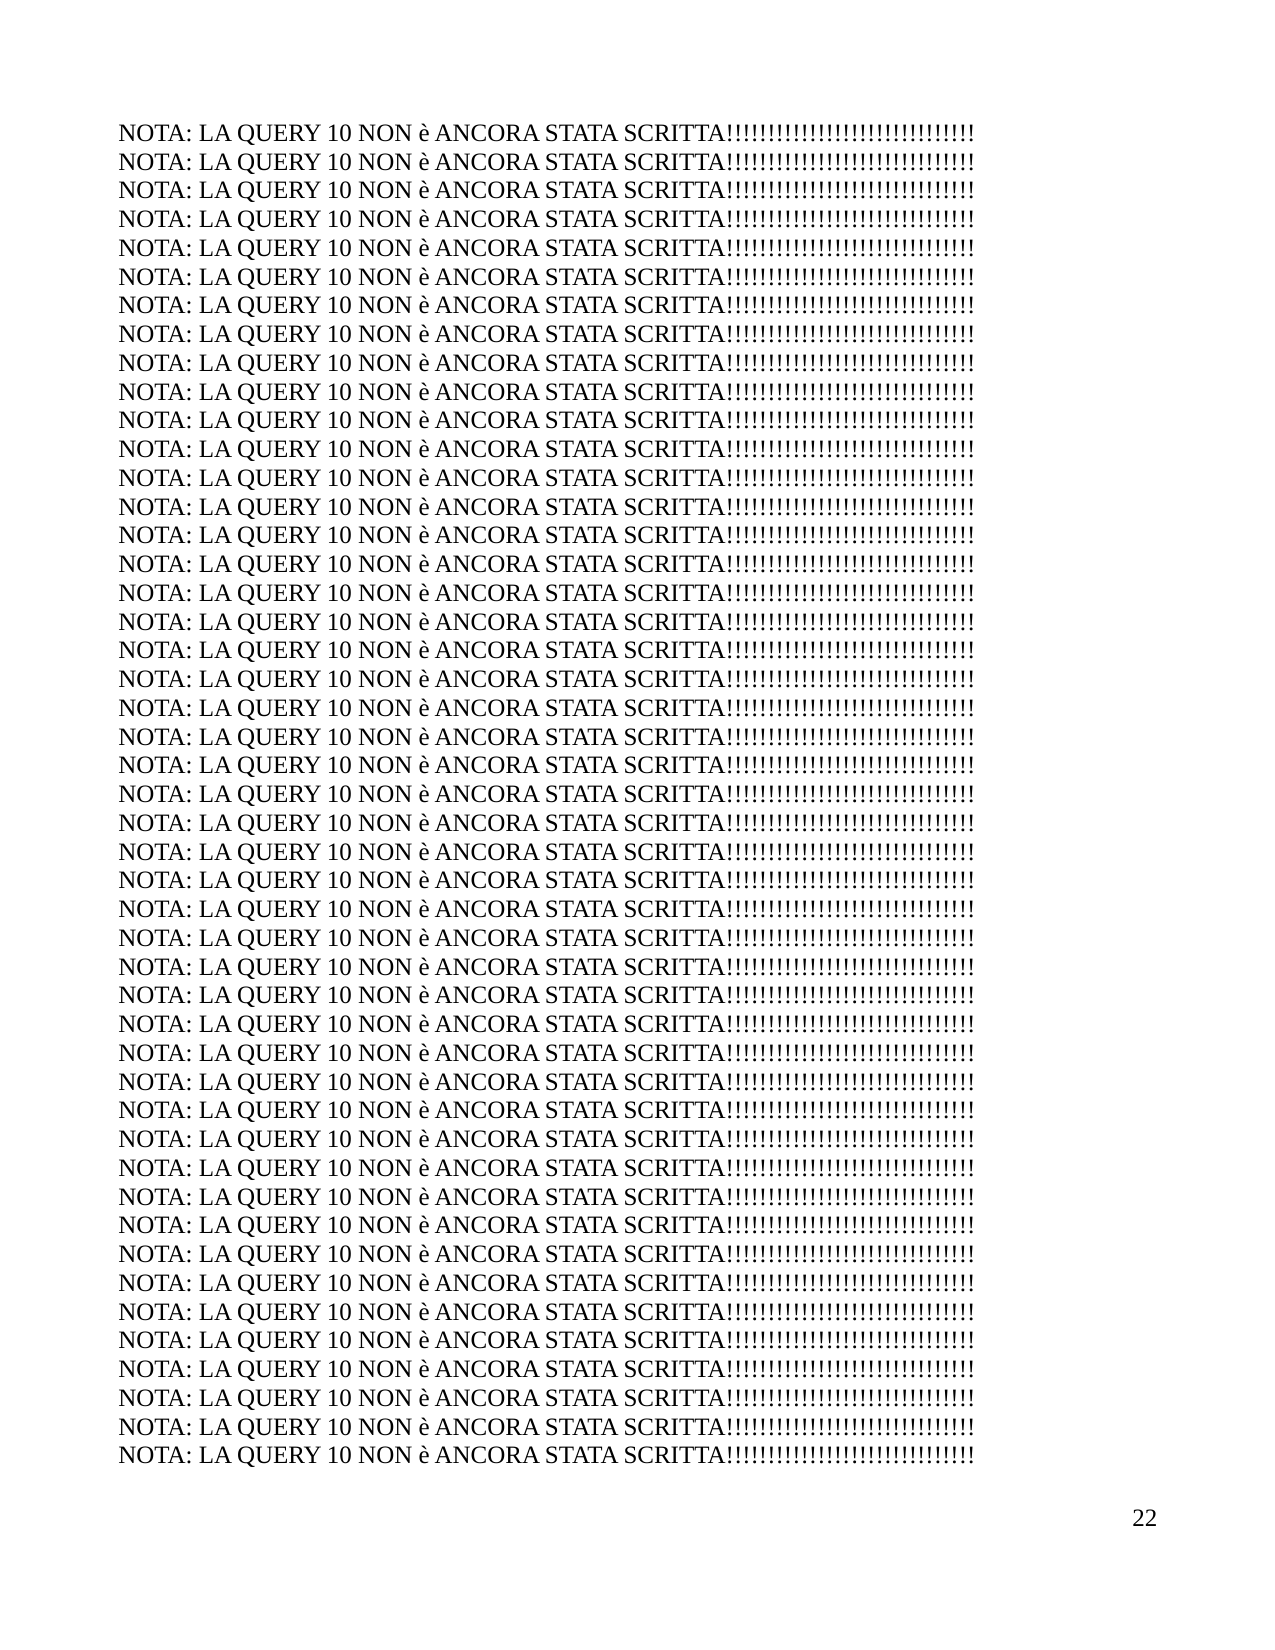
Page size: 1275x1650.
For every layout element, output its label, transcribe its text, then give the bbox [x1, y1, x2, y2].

text NOTA: LA QUERY 10 NON è ANCORA STATA SCRITTA!!!!!!!!!!!!!!!!!!!!!!!!!!!!!! [118, 1153, 1157, 1182]
text NOTA: LA QUERY 10 NON è ANCORA STATA SCRITTA!!!!!!!!!!!!!!!!!!!!!!!!!!!!!! [118, 837, 1157, 866]
text NOTA: LA QUERY 10 NON è ANCORA STATA SCRITTA!!!!!!!!!!!!!!!!!!!!!!!!!!!!!! [118, 204, 1157, 233]
text NOTA: LA QUERY 10 NON è ANCORA STATA SCRITTA!!!!!!!!!!!!!!!!!!!!!!!!!!!!!! [118, 549, 1157, 578]
text NOTA: LA QUERY 10 NON è ANCORA STATA SCRITTA!!!!!!!!!!!!!!!!!!!!!!!!!!!!!! [118, 377, 1157, 406]
text NOTA: LA QUERY 10 NON è ANCORA STATA SCRITTA!!!!!!!!!!!!!!!!!!!!!!!!!!!!!! [118, 751, 1157, 779]
text NOTA: LA QUERY 10 NON è ANCORA STATA SCRITTA!!!!!!!!!!!!!!!!!!!!!!!!!!!!!! [118, 866, 1157, 894]
text NOTA: LA QUERY 10 NON è ANCORA STATA SCRITTA!!!!!!!!!!!!!!!!!!!!!!!!!!!!!! [118, 1297, 1157, 1326]
text NOTA: LA QUERY 10 NON è ANCORA STATA SCRITTA!!!!!!!!!!!!!!!!!!!!!!!!!!!!!! [118, 406, 1157, 434]
text NOTA: LA QUERY 10 NON è ANCORA STATA SCRITTA!!!!!!!!!!!!!!!!!!!!!!!!!!!!!! [118, 434, 1157, 463]
text NOTA: LA QUERY 10 NON è ANCORA STATA SCRITTA!!!!!!!!!!!!!!!!!!!!!!!!!!!!!! [118, 1268, 1157, 1297]
text NOTA: LA QUERY 10 NON è ANCORA STATA SCRITTA!!!!!!!!!!!!!!!!!!!!!!!!!!!!!! [118, 1383, 1157, 1412]
text NOTA: LA QUERY 10 NON è ANCORA STATA SCRITTA!!!!!!!!!!!!!!!!!!!!!!!!!!!!!! [118, 262, 1157, 291]
text NOTA: LA QUERY 10 NON è ANCORA STATA SCRITTA!!!!!!!!!!!!!!!!!!!!!!!!!!!!!! [118, 722, 1157, 751]
text NOTA: LA QUERY 10 NON è ANCORA STATA SCRITTA!!!!!!!!!!!!!!!!!!!!!!!!!!!!!! [118, 923, 1157, 952]
text NOTA: LA QUERY 10 NON è ANCORA STATA SCRITTA!!!!!!!!!!!!!!!!!!!!!!!!!!!!!! [118, 1182, 1157, 1211]
text NOTA: LA QUERY 10 NON è ANCORA STATA SCRITTA!!!!!!!!!!!!!!!!!!!!!!!!!!!!!! [118, 291, 1157, 319]
text NOTA: LA QUERY 10 NON è ANCORA STATA SCRITTA!!!!!!!!!!!!!!!!!!!!!!!!!!!!!! [118, 664, 1157, 693]
text NOTA: LA QUERY 10 NON è ANCORA STATA SCRITTA!!!!!!!!!!!!!!!!!!!!!!!!!!!!!! [118, 147, 1157, 176]
text NOTA: LA QUERY 10 NON è ANCORA STATA SCRITTA!!!!!!!!!!!!!!!!!!!!!!!!!!!!!! [118, 1441, 1157, 1469]
text NOTA: LA QUERY 10 NON è ANCORA STATA SCRITTA!!!!!!!!!!!!!!!!!!!!!!!!!!!!!! [118, 578, 1157, 607]
text NOTA: LA QUERY 10 NON è ANCORA STATA SCRITTA!!!!!!!!!!!!!!!!!!!!!!!!!!!!!! [118, 521, 1157, 549]
text NOTA: LA QUERY 10 NON è ANCORA STATA SCRITTA!!!!!!!!!!!!!!!!!!!!!!!!!!!!!! [118, 808, 1157, 837]
text NOTA: LA QUERY 10 NON è ANCORA STATA SCRITTA!!!!!!!!!!!!!!!!!!!!!!!!!!!!!! [118, 1326, 1157, 1354]
text NOTA: LA QUERY 10 NON è ANCORA STATA SCRITTA!!!!!!!!!!!!!!!!!!!!!!!!!!!!!! [118, 118, 1157, 147]
text NOTA: LA QUERY 10 NON è ANCORA STATA SCRITTA!!!!!!!!!!!!!!!!!!!!!!!!!!!!!! [118, 1067, 1157, 1096]
text NOTA: LA QUERY 10 NON è ANCORA STATA SCRITTA!!!!!!!!!!!!!!!!!!!!!!!!!!!!!! [118, 463, 1157, 492]
text NOTA: LA QUERY 10 NON è ANCORA STATA SCRITTA!!!!!!!!!!!!!!!!!!!!!!!!!!!!!! [118, 176, 1157, 204]
text NOTA: LA QUERY 10 NON è ANCORA STATA SCRITTA!!!!!!!!!!!!!!!!!!!!!!!!!!!!!! [118, 1239, 1157, 1268]
text NOTA: LA QUERY 10 NON è ANCORA STATA SCRITTA!!!!!!!!!!!!!!!!!!!!!!!!!!!!!! [118, 1354, 1157, 1383]
text NOTA: LA QUERY 10 NON è ANCORA STATA SCRITTA!!!!!!!!!!!!!!!!!!!!!!!!!!!!!! [118, 779, 1157, 808]
text NOTA: LA QUERY 10 NON è ANCORA STATA SCRITTA!!!!!!!!!!!!!!!!!!!!!!!!!!!!!! [118, 1096, 1157, 1124]
text NOTA: LA QUERY 10 NON è ANCORA STATA SCRITTA!!!!!!!!!!!!!!!!!!!!!!!!!!!!!! [118, 1009, 1157, 1038]
text NOTA: LA QUERY 10 NON è ANCORA STATA SCRITTA!!!!!!!!!!!!!!!!!!!!!!!!!!!!!! [118, 1038, 1157, 1067]
text NOTA: LA QUERY 10 NON è ANCORA STATA SCRITTA!!!!!!!!!!!!!!!!!!!!!!!!!!!!!! [118, 492, 1157, 521]
text NOTA: LA QUERY 10 NON è ANCORA STATA SCRITTA!!!!!!!!!!!!!!!!!!!!!!!!!!!!!! [118, 636, 1157, 664]
text NOTA: LA QUERY 10 NON è ANCORA STATA SCRITTA!!!!!!!!!!!!!!!!!!!!!!!!!!!!!! [118, 1412, 1157, 1441]
text NOTA: LA QUERY 10 NON è ANCORA STATA SCRITTA!!!!!!!!!!!!!!!!!!!!!!!!!!!!!! [118, 233, 1157, 262]
text NOTA: LA QUERY 10 NON è ANCORA STATA SCRITTA!!!!!!!!!!!!!!!!!!!!!!!!!!!!!! [118, 952, 1157, 981]
text NOTA: LA QUERY 10 NON è ANCORA STATA SCRITTA!!!!!!!!!!!!!!!!!!!!!!!!!!!!!! [118, 348, 1157, 377]
text NOTA: LA QUERY 10 NON è ANCORA STATA SCRITTA!!!!!!!!!!!!!!!!!!!!!!!!!!!!!! [118, 693, 1157, 722]
text NOTA: LA QUERY 10 NON è ANCORA STATA SCRITTA!!!!!!!!!!!!!!!!!!!!!!!!!!!!!! [118, 894, 1157, 923]
text NOTA: LA QUERY 10 NON è ANCORA STATA SCRITTA!!!!!!!!!!!!!!!!!!!!!!!!!!!!!! [118, 1211, 1157, 1239]
text NOTA: LA QUERY 10 NON è ANCORA STATA SCRITTA!!!!!!!!!!!!!!!!!!!!!!!!!!!!!! [118, 981, 1157, 1009]
text NOTA: LA QUERY 10 NON è ANCORA STATA SCRITTA!!!!!!!!!!!!!!!!!!!!!!!!!!!!!! [118, 319, 1157, 348]
text NOTA: LA QUERY 10 NON è ANCORA STATA SCRITTA!!!!!!!!!!!!!!!!!!!!!!!!!!!!!! [118, 607, 1157, 636]
text NOTA: LA QUERY 10 NON è ANCORA STATA SCRITTA!!!!!!!!!!!!!!!!!!!!!!!!!!!!!! [118, 1124, 1157, 1153]
